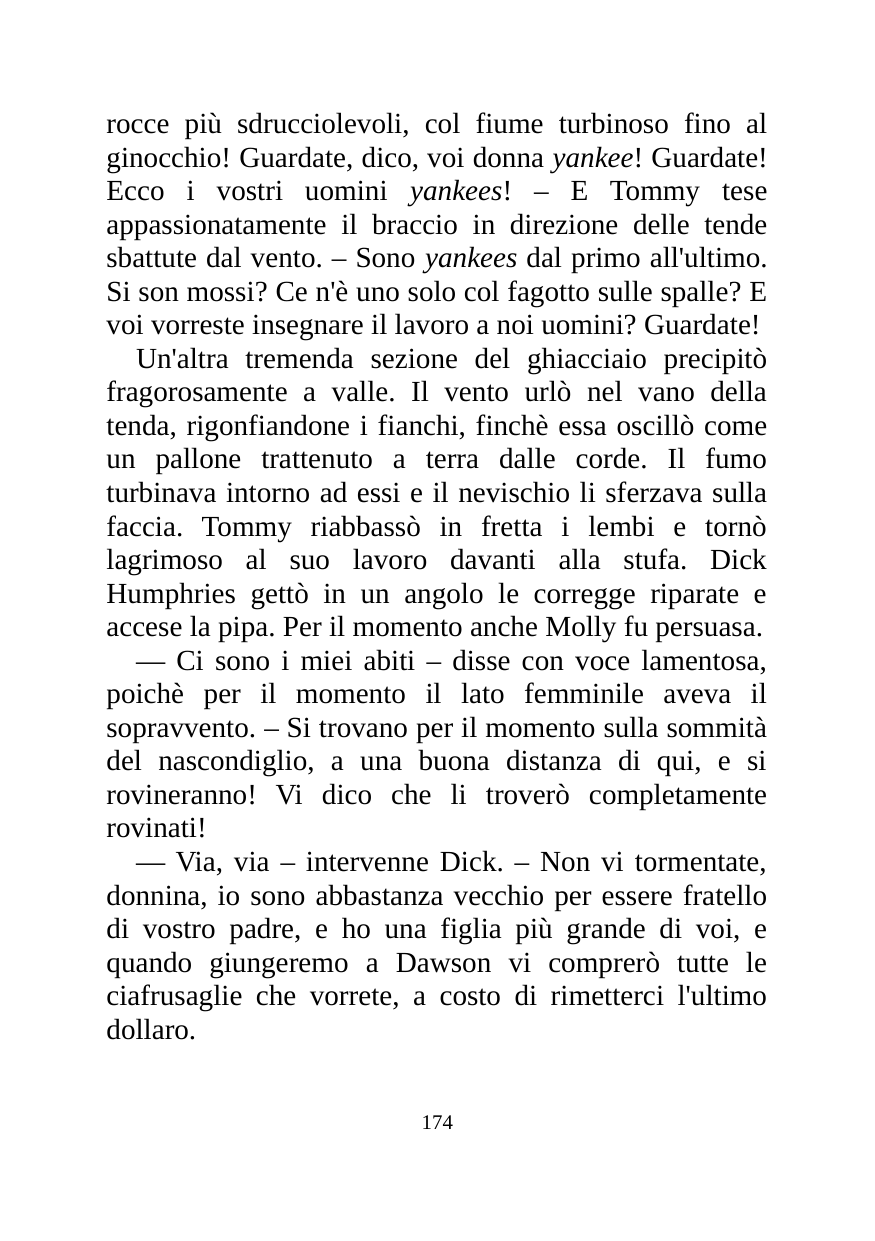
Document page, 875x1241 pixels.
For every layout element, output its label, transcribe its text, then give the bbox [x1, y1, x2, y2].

text Un'altra tremenda sezione del ghiacciaio precipitò fragorosamente a valle. Il vento urlò nel vano della tenda, rigonfiandone i fianchi, finchè essa oscillò come un pallone trattenuto a terra dalle corde. Il fumo turbinava intorno ad essi e il nevischio li sferzava sulla faccia. Tommy riabbassò in fretta i lembi e tornò lagrimoso al suo lavoro davanti alla stufa. Dick Humphries gettò in un angolo le corregge riparate e accese la pipa. Per il momento anche Molly fu persuasa. [106, 341, 768, 643]
text — Ci sono i miei abiti – disse con voce lamentosa, poichè per il momento il lato femminile aveva il sopravvento. – Si trovano per il momento sulla sommità del nascondiglio, a una buona distanza di qui, e si rovineranno! Vi dico che li troverò completamente rovinati! [106, 643, 768, 844]
text — Via, via – intervenne Dick. – Non vi tormentate, donnina, io sono abbastanza vecchio per essere fratello di vostro padre, e ho una figlia più grande di voi, e quando giungeremo a Dawson vi comprerò tutte le ciafrusaglie che vorrete, a costo di rimetterci l'ultimo dollaro. [106, 844, 768, 1045]
text rocce più sdrucciolevoli, col fiume turbinoso fino al ginocchio! Guardate, dico, voi donna yankee! Guardate! Ecco i vostri uomini yankees! – E Tommy tese appassionatamente il braccio in direzione delle tende sbattute dal vento. – Sono yankees dal primo all'ultimo. Si son mossi? Ce n'è uno solo col fagotto sulle spalle? E voi vorreste insegnare il lavoro a noi uomini? Guardate! [106, 106, 768, 341]
